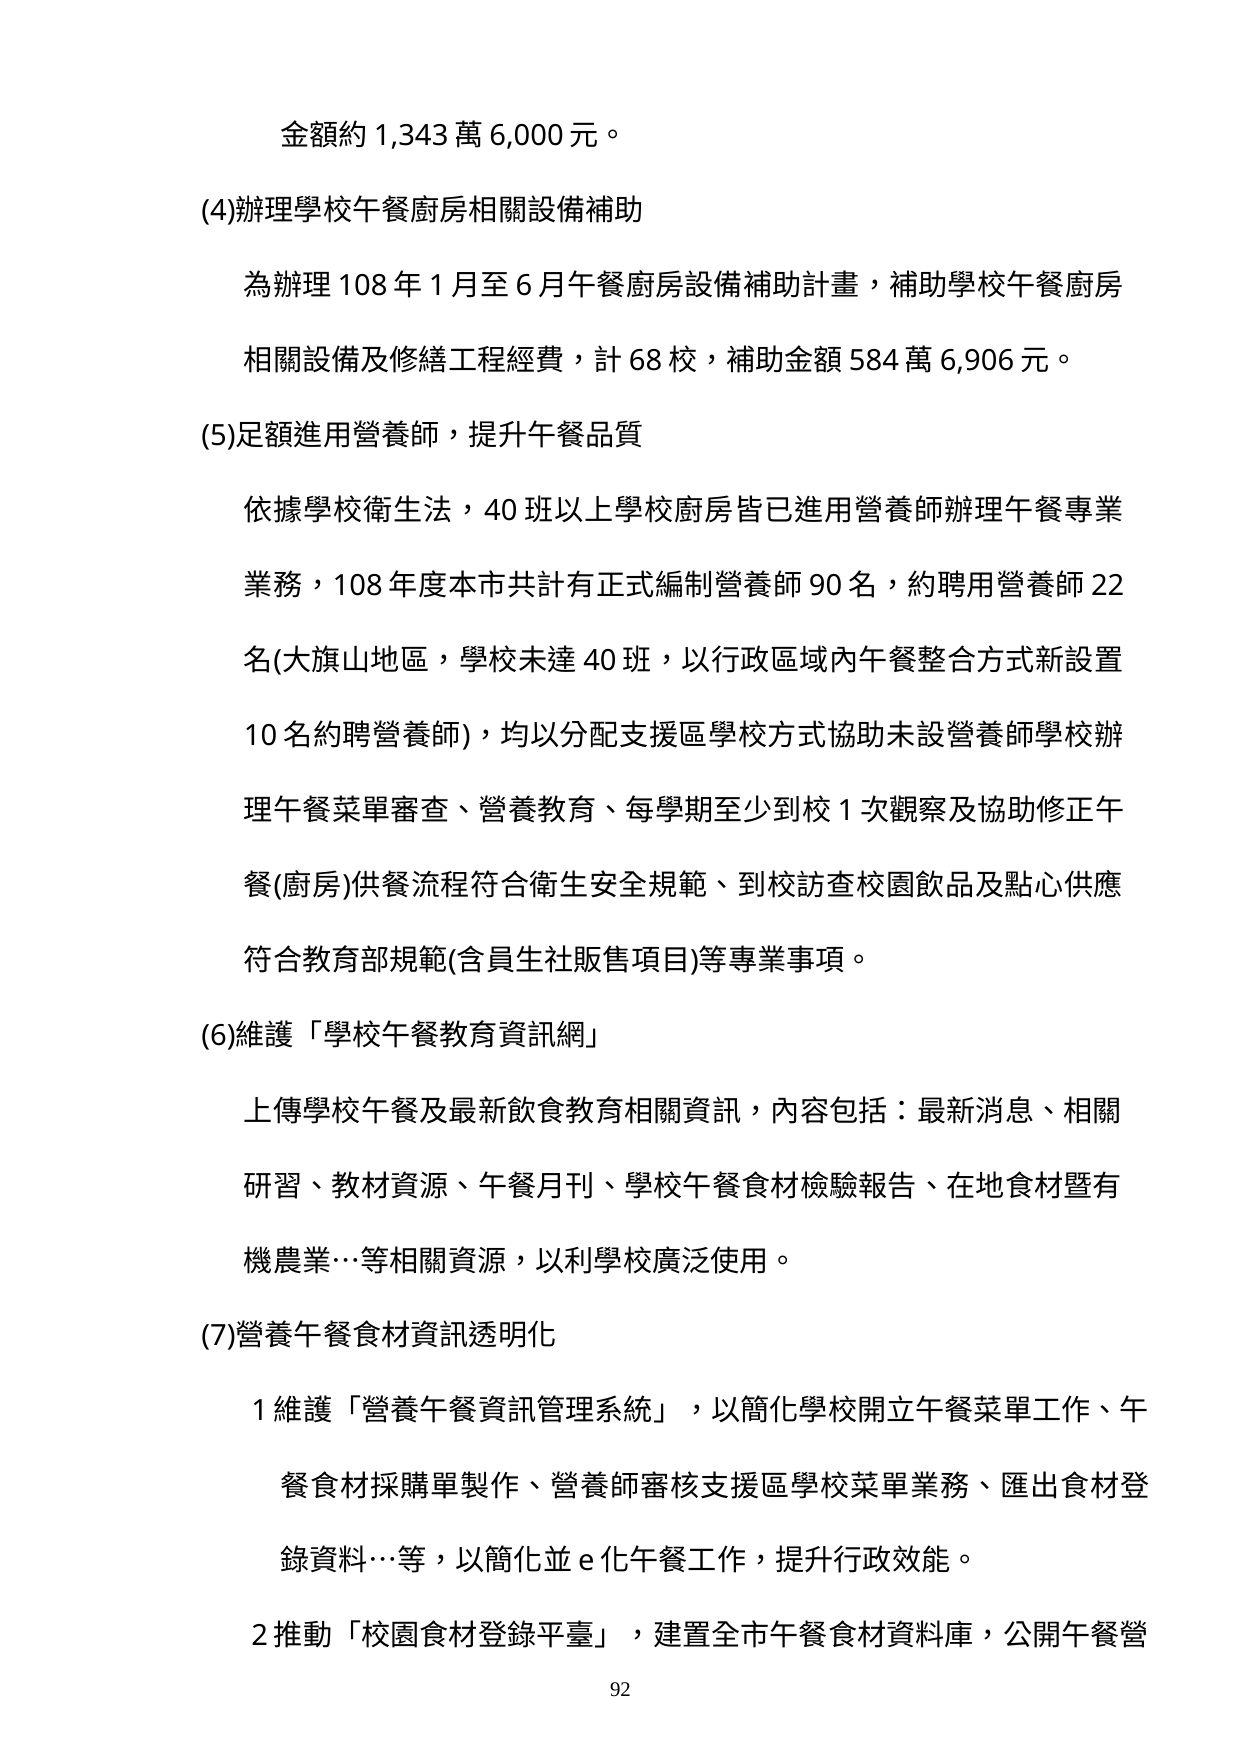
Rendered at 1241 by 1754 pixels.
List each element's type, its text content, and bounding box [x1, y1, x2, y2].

text 1維護「營養午餐資訊管理系統」，以簡化學校開立午餐菜單工作、午餐食材採購單製作、營養師審核支援區學校菜單業務、匯出食材登錄資料…等，以簡化並e化午餐工作，提升行政效能。 [251, 1364, 1152, 1589]
text 金額約1,343萬6,000元。 [251, 89, 1152, 164]
text 2推動「校園食材登錄平臺」，建置全市午餐食材資料庫，公開午餐營 [251, 1589, 1152, 1664]
text 依據學校衛生法，40班以上學校廚房皆已進用營養師辦理午餐專業業務，108年度本市共計有正式編制營養師90名，約聘用營養師22名(大旗山地區，學校未達40班，以行政區域內午餐整合方式新設置10名約聘營養師)，均以分配支援區學校方式協助未設營養師學校辦理午餐菜單審查、營養教育、每學期至少到校1次觀察及協助修正午餐(廚房)供餐流程符合衛生安全規範、到校訪查校園飲品及點心供應符合教育部規範(含員生社販售項目)等專業事項。 [244, 464, 1124, 989]
text (4)辦理學校午餐廚房相關設備補助 [201, 164, 1152, 239]
text (7)營養午餐食材資訊透明化 [201, 1289, 1152, 1364]
text 為辦理108年1月至6月午餐廚房設備補助計畫，補助學校午餐廚房相關設備及修繕工程經費，計68校，補助金額584萬6,906元。 [244, 239, 1124, 389]
text (6)維護「學校午餐教育資訊網」 [201, 989, 1152, 1064]
text 上傳學校午餐及最新飲食教育相關資訊，內容包括：最新消息、相關研習、教材資源、午餐月刊、學校午餐食材檢驗報告、在地食材暨有機農業…等相關資源，以利學校廣泛使用。 [244, 1064, 1124, 1289]
text (5)足額進用營養師，提升午餐品質 [201, 389, 1152, 464]
